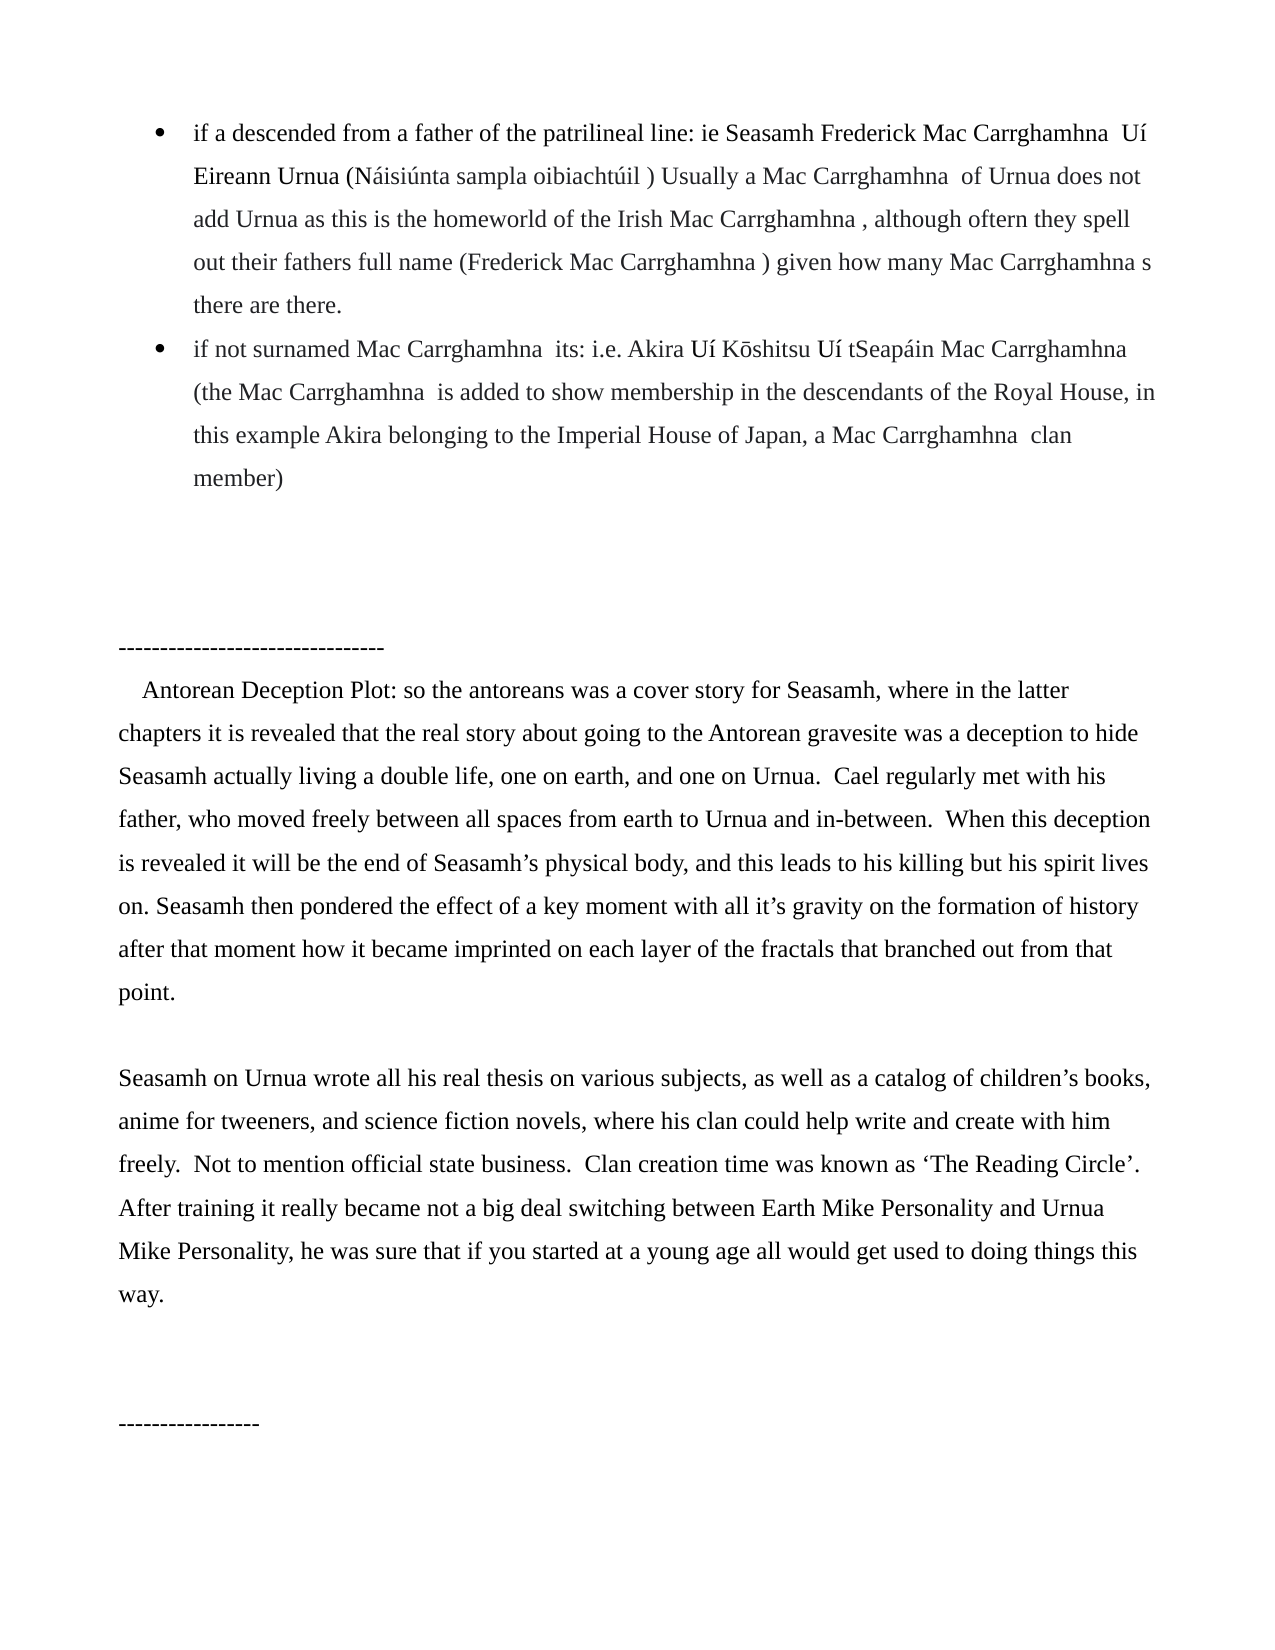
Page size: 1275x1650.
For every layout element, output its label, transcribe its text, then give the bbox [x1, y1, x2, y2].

text Antorean Deception Plot: so the antoreans was a cover story for Seasamh, where in the latter chapters it is revealed that the real story about going to the Antorean gravesite was a deception to hide Seasamh actually living a double life, one on earth, and one on Urnua. Cael regularly met with his father, who moved freely between all spaces from earth to Urnua and in-between. When this deception is revealed it will be the end of Seasamh’s physical body, and this leads to his killing but his spirit lives on. Seasamh then pondered the effect of a key moment with all it’s gravity on the formation of history after that moment how it became imprinted on each layer of the fractals that branched out from that point. [118, 675, 1157, 1006]
text ----------------- [118, 1408, 1157, 1437]
text After training it really became not a big deal switching between Earth Mike Personality and Urnua Mike Personality, he was sure that if you started at a young age all would get used to doing things this way. [118, 1193, 1157, 1308]
text -------------------------------- [118, 632, 1157, 661]
list if not surnamed Mac Carrghamhna its: i.e. Akira Uí Kōshitsu Uí tSeapáin Mac Carrghamhna (the Mac Carrghamhna is added to show membership in the descendants of the Royal House, in this example Akira belonging to the Imperial House of Japan, a Mac Carrghamhna clan member) [156, 334, 1157, 492]
text Seasamh on Urnua wrote all his real thesis on various subjects, as well as a catalog of children’s books, anime for tweeners, and science fiction novels, where his clan could help write and create with him freely. Not to mention official state business. Clan creation time was known as ‘The Reading Circle’. [118, 1063, 1157, 1178]
list if a descended from a father of the patrilineal line: ie Seasamh Frederick Mac Carrghamhna Uí Eireann Urnua (Náisiúnta sampla oibiachtúil ) Usually a Mac Carrghamhna of Urnua does not add Urnua as this is the homeworld of the Irish Mac Carrghamhna , although oftern they spell out their fathers full name (Frederick Mac Carrghamhna ) given how many Mac Carrghamhna s there are there. [156, 118, 1157, 319]
